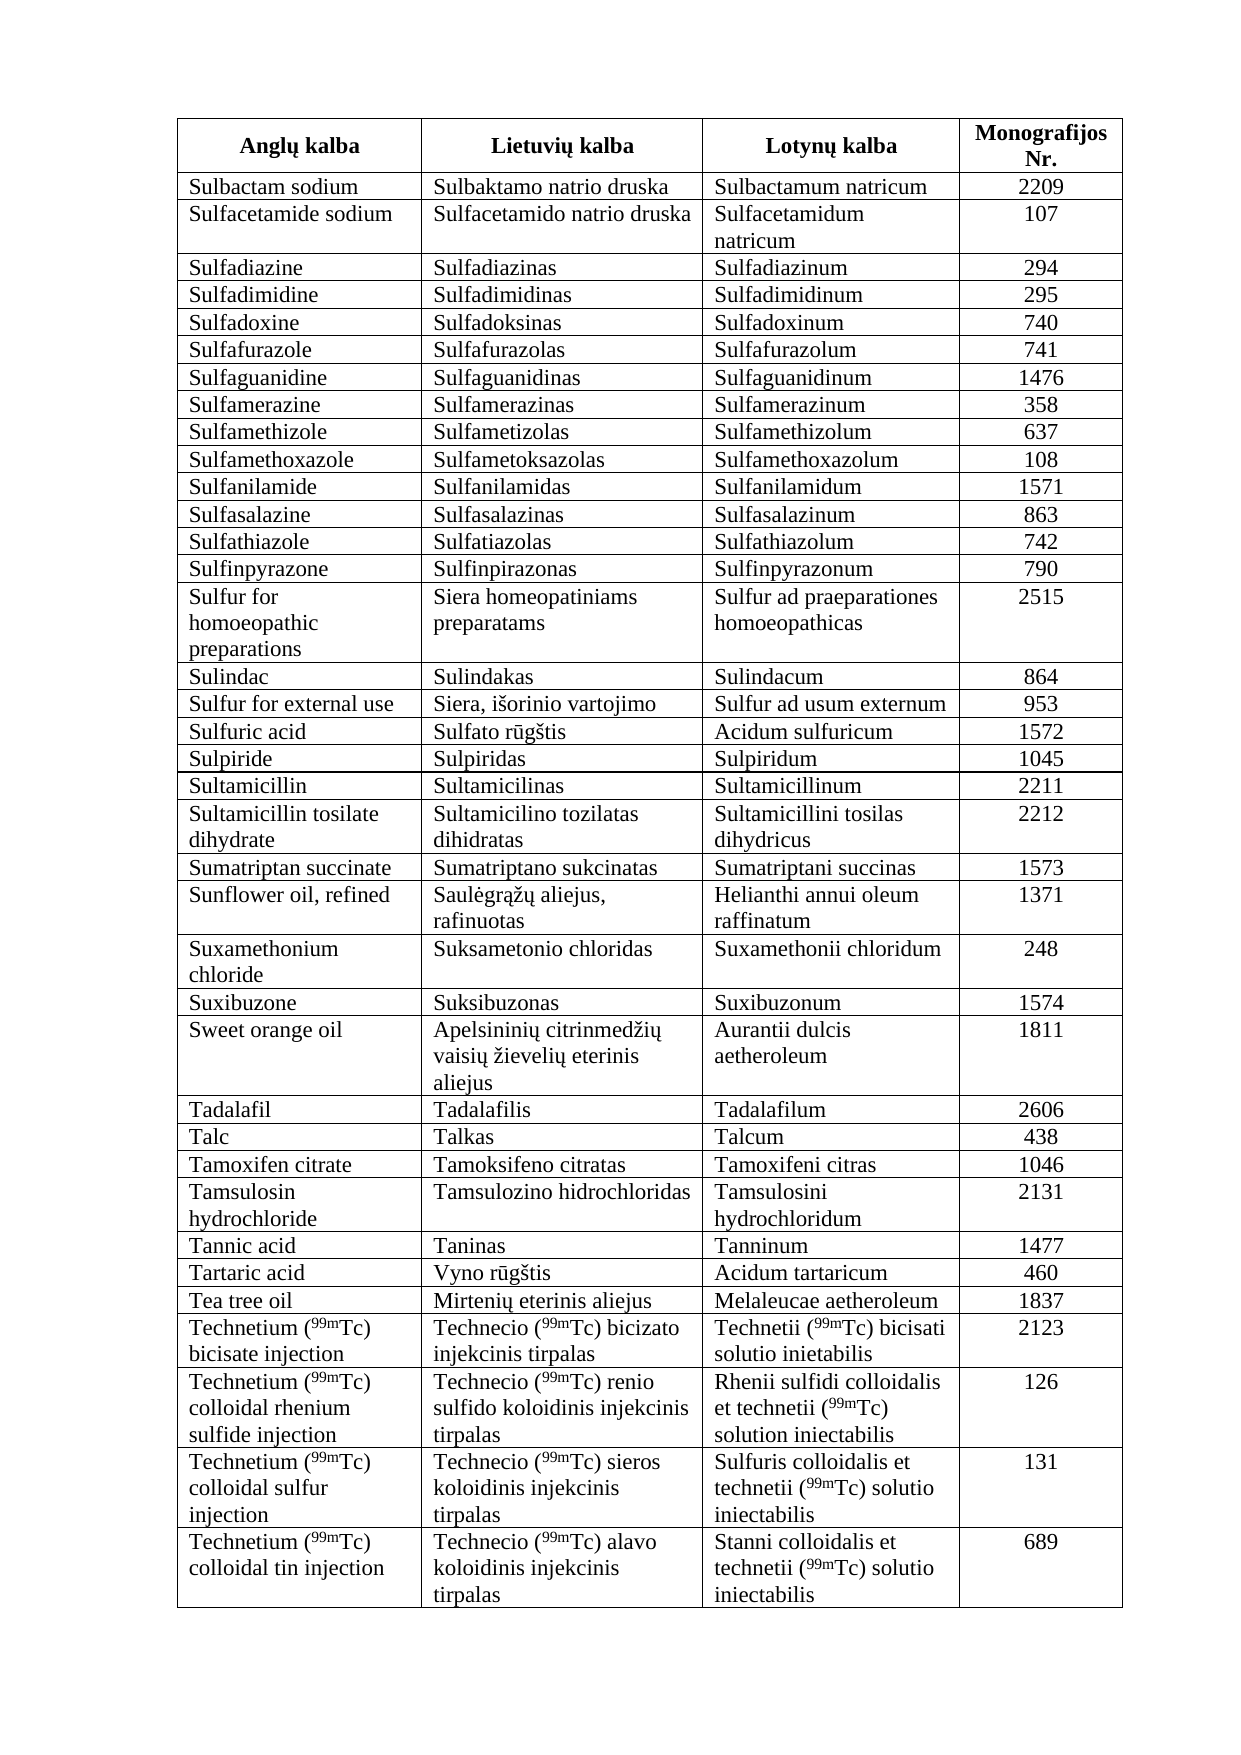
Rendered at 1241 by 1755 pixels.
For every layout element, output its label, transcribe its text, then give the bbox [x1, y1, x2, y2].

table_cell Tadalafil [178, 1096, 421, 1122]
table_cell Suksibuzonas [422, 989, 702, 1015]
table_cell Sulfuris colloidalis et technetii (99mTc) solutio iniectabilis [703, 1448, 959, 1527]
table_cell 126 [960, 1368, 1122, 1447]
table_cell Technetium (99mTc) colloidal sulfur injection [178, 1448, 421, 1527]
table_cell Apelsininių citrinmedžių vaisių žievelių eterinis aliejus [422, 1016, 702, 1095]
table_cell Sulfadoksinas [422, 309, 702, 335]
table_cell Technetium (99mTc) colloidal rhenium sulfide injection [178, 1368, 421, 1447]
table_cell Sulfafurazolum [703, 336, 959, 363]
table_cell 294 [960, 254, 1122, 280]
table_cell Talc [178, 1124, 421, 1150]
table_cell Sumatriptano sukcinatas [422, 854, 702, 880]
table_cell 107 [960, 200, 1122, 253]
table_cell Stanni colloidalis et technetii (99mTc) solutio iniectabilis [703, 1528, 959, 1607]
table_cell Sulfur for homoeopathic preparations [178, 583, 421, 662]
table_cell Sulfinpirazonas [422, 555, 702, 582]
table_cell 864 [960, 663, 1122, 689]
table_cell 2212 [960, 800, 1122, 853]
table_cell 637 [960, 419, 1122, 445]
table_cell Sultamicillin tosilate dihydrate [178, 800, 421, 853]
table_cell Sulfadimidine [178, 281, 421, 308]
table_cell Technecio (99mTc) sieros koloidinis injekcinis tirpalas [422, 1448, 702, 1527]
table_cell Tamoxifen citrate [178, 1151, 421, 1177]
table_cell Sulfur ad praeparationes homoeopathicas [703, 583, 959, 662]
table_cell Sulfasalazine [178, 501, 421, 527]
table_header Anglų kalba [178, 119, 421, 172]
table_cell 358 [960, 391, 1122, 417]
table_cell 863 [960, 501, 1122, 527]
table_cell Sunflower oil, refined [178, 881, 421, 934]
table_cell Suxibuzonum [703, 989, 959, 1015]
table_cell 790 [960, 555, 1122, 582]
table_cell 742 [960, 528, 1122, 554]
table_cell Sulfanilamidum [703, 473, 959, 499]
table_cell 2209 [960, 173, 1122, 199]
table_cell Sulfadoxine [178, 309, 421, 335]
table_cell 460 [960, 1259, 1122, 1286]
table_cell Sulfaguanidine [178, 364, 421, 390]
table_cell Sulfacetamido natrio druska [422, 200, 702, 253]
table_cell Tadalafilum [703, 1096, 959, 1122]
table_cell 2606 [960, 1096, 1122, 1122]
table_cell 1476 [960, 364, 1122, 390]
table_cell Technetium (99mTc) colloidal tin injection [178, 1528, 421, 1607]
table_cell Suksametonio chloridas [422, 935, 702, 987]
table_cell 1572 [960, 718, 1122, 744]
table_cell Mirtenių eterinis aliejus [422, 1287, 702, 1313]
table_cell Melaleucae aetheroleum [703, 1287, 959, 1313]
table_header Lietuvių kalba [422, 119, 702, 172]
table_cell 1574 [960, 989, 1122, 1015]
table_cell Sulfacetamide sodium [178, 200, 421, 253]
table_cell Sulfamerazinas [422, 391, 702, 417]
table_cell Tartaric acid [178, 1259, 421, 1286]
table_cell Siera, išorinio vartojimo [422, 690, 702, 717]
table_cell Sulfamethizolum [703, 419, 959, 445]
table_cell Tamsulosin hydrochloride [178, 1178, 421, 1231]
table_cell Sulfaguanidinas [422, 364, 702, 390]
table_cell Sulpiridum [703, 745, 959, 771]
table_cell Suxamethonium chloride [178, 935, 421, 987]
table_cell 438 [960, 1124, 1122, 1150]
table_cell Sultamicillinum [703, 773, 959, 799]
table_cell Sulfinpyrazone [178, 555, 421, 582]
table_cell Sultamicilino tozilatas dihidratas [422, 800, 702, 853]
table_cell Sulfadimidinum [703, 281, 959, 308]
table_cell Sumatriptan succinate [178, 854, 421, 880]
table_cell Tamoxifeni citras [703, 1151, 959, 1177]
table_cell Suxamethonii chloridum [703, 935, 959, 987]
table_cell Saulėgrąžų aliejus, rafinuotas [422, 881, 702, 934]
table_cell Aurantii dulcis aetheroleum [703, 1016, 959, 1095]
table_cell Talkas [422, 1124, 702, 1150]
table_cell Sulfamerazinum [703, 391, 959, 417]
table_cell 689 [960, 1528, 1122, 1607]
table_cell Taninas [422, 1232, 702, 1258]
table_cell 1573 [960, 854, 1122, 880]
table_cell Sulfatiazolas [422, 528, 702, 554]
table_cell 740 [960, 309, 1122, 335]
table_cell Acidum sulfuricum [703, 718, 959, 744]
table_cell Sulfamerazine [178, 391, 421, 417]
table_cell Rhenii sulfidi colloidalis et technetii (99mTc) solution iniectabilis [703, 1368, 959, 1447]
table_cell Sulfanilamide [178, 473, 421, 499]
table_cell 108 [960, 446, 1122, 472]
table_cell 131 [960, 1448, 1122, 1527]
table_cell Sulbactam sodium [178, 173, 421, 199]
table_cell 1371 [960, 881, 1122, 934]
table_cell Sweet orange oil [178, 1016, 421, 1095]
table_cell Sulpiridas [422, 745, 702, 771]
table_cell Sulfanilamidas [422, 473, 702, 499]
table_cell 953 [960, 690, 1122, 717]
table_cell Sulbactamum natricum [703, 173, 959, 199]
table_cell Sulfasalazinas [422, 501, 702, 527]
table_cell Tanninum [703, 1232, 959, 1258]
table_cell Sulindacum [703, 663, 959, 689]
table_cell Helianthi annui oleum raffinatum [703, 881, 959, 934]
table_cell Sulfathiazolum [703, 528, 959, 554]
table_cell Sulindac [178, 663, 421, 689]
table_cell Technetium (99mTc) bicisate injection [178, 1314, 421, 1367]
table_cell Sulfinpyrazonum [703, 555, 959, 582]
table_cell 2131 [960, 1178, 1122, 1231]
table_cell Siera homeopatiniams preparatams [422, 583, 702, 662]
table_cell 2515 [960, 583, 1122, 662]
table_cell Sulindakas [422, 663, 702, 689]
table_cell 2123 [960, 1314, 1122, 1367]
table_cell Sulfathiazole [178, 528, 421, 554]
table_cell Sulbaktamo natrio druska [422, 173, 702, 199]
table_cell Sulfadoxinum [703, 309, 959, 335]
table_cell Sulfasalazinum [703, 501, 959, 527]
table_cell Sulfacetamidum natricum [703, 200, 959, 253]
table_cell Sulpiride [178, 745, 421, 771]
table_cell 741 [960, 336, 1122, 363]
table_cell Sulfadimidinas [422, 281, 702, 308]
table_cell Tamsulozino hidrochloridas [422, 1178, 702, 1231]
table_cell Sulfamethoxazole [178, 446, 421, 472]
table_cell Sulfur ad usum externum [703, 690, 959, 717]
table_header Monografijos Nr. [960, 119, 1122, 172]
table_cell Acidum tartaricum [703, 1259, 959, 1286]
table_cell Sulfadiazine [178, 254, 421, 280]
table_cell 2211 [960, 773, 1122, 799]
table_cell Tea tree oil [178, 1287, 421, 1313]
table_cell Sulfametizolas [422, 419, 702, 445]
table_cell Sulfamethizole [178, 419, 421, 445]
table_cell Sulfametoksazolas [422, 446, 702, 472]
table_cell 1477 [960, 1232, 1122, 1258]
table_cell Vyno rūgštis [422, 1259, 702, 1286]
table_cell 248 [960, 935, 1122, 987]
table_cell 295 [960, 281, 1122, 308]
table_cell Tannic acid [178, 1232, 421, 1258]
table_cell Sulfuric acid [178, 718, 421, 744]
table_cell Tamsulosini hydrochloridum [703, 1178, 959, 1231]
table_cell 1811 [960, 1016, 1122, 1095]
table_header Lotynų kalba [703, 119, 959, 172]
table_cell Technecio (99mTc) bicizato injekcinis tirpalas [422, 1314, 702, 1367]
table_cell Sultamicillin [178, 773, 421, 799]
table_cell Technetii (99mTc) bicisati solutio inietabilis [703, 1314, 959, 1367]
table_cell Sulfaguanidinum [703, 364, 959, 390]
table_cell Sulfamethoxazolum [703, 446, 959, 472]
table_cell Sultamicillini tosilas dihydricus [703, 800, 959, 853]
table_cell 1046 [960, 1151, 1122, 1177]
table_cell Sulfur for external use [178, 690, 421, 717]
table_cell Sulfafurazole [178, 336, 421, 363]
table_cell Technecio (99mTc) renio sulfido koloidinis injekcinis tirpalas [422, 1368, 702, 1447]
table_cell Tadalafilis [422, 1096, 702, 1122]
table_cell 1045 [960, 745, 1122, 771]
table_cell 1571 [960, 473, 1122, 499]
table_cell Sulfadiazinas [422, 254, 702, 280]
table_cell Tamoksifeno citratas [422, 1151, 702, 1177]
table_cell Sulfato rūgštis [422, 718, 702, 744]
table_cell Talcum [703, 1124, 959, 1150]
table_cell Sumatriptani succinas [703, 854, 959, 880]
table_cell Suxibuzone [178, 989, 421, 1015]
table_cell Sulfafurazolas [422, 336, 702, 363]
table_cell Technecio (99mTc) alavo koloidinis injekcinis tirpalas [422, 1528, 702, 1607]
table_cell Sultamicilinas [422, 773, 702, 799]
table_cell Sulfadiazinum [703, 254, 959, 280]
table_cell 1837 [960, 1287, 1122, 1313]
